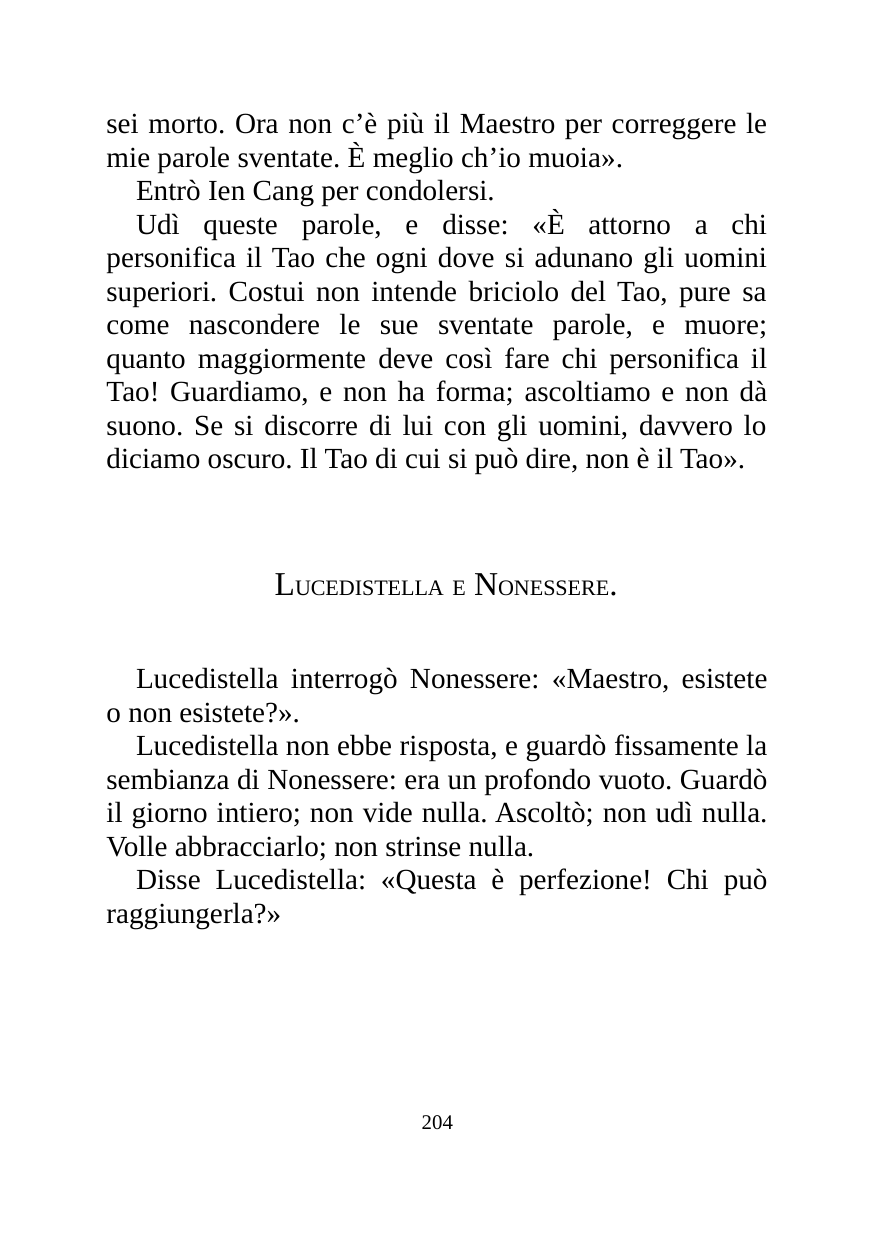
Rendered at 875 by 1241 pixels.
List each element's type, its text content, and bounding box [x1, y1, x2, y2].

text Disse Lucedistella: «Questa è perfezione! Chi può raggiungerla?» [106, 862, 768, 929]
subtitle Lucedistella e Nonessere. [124, 564, 768, 602]
text Entrò Ien Cang per condolersi. [106, 173, 768, 207]
text Udì queste parole, e disse: «È attorno a chi personifica il Tao che ogni dove si adunano gli uomini superiori. Costui non intende briciolo del Tao, pure sa come nascondere le sue sventate parole, e muore; quanto maggiormente deve così fare chi personifica il Tao! Guardiamo, e non ha forma; ascoltiamo e non dà suono. Se si discorre di lui con gli uomini, davvero lo diciamo oscuro. Il Tao di cui si può dire, non è il Tao». [106, 207, 768, 475]
text Lucedistella interrogò Nonessere: «Maestro, esistete o non esistete?». [106, 661, 768, 728]
text Lucedistella non ebbe risposta, e guardò fissamente la sembianza di Nonessere: era un profondo vuoto. Guardò il giorno intiero; non vide nulla. Ascoltò; non udì nulla. Volle abbracciarlo; non strinse nulla. [106, 728, 768, 862]
text sei morto. Ora non c’è più il Maestro per correggere le mie parole sventate. È meglio ch’io muoia». [106, 106, 768, 173]
